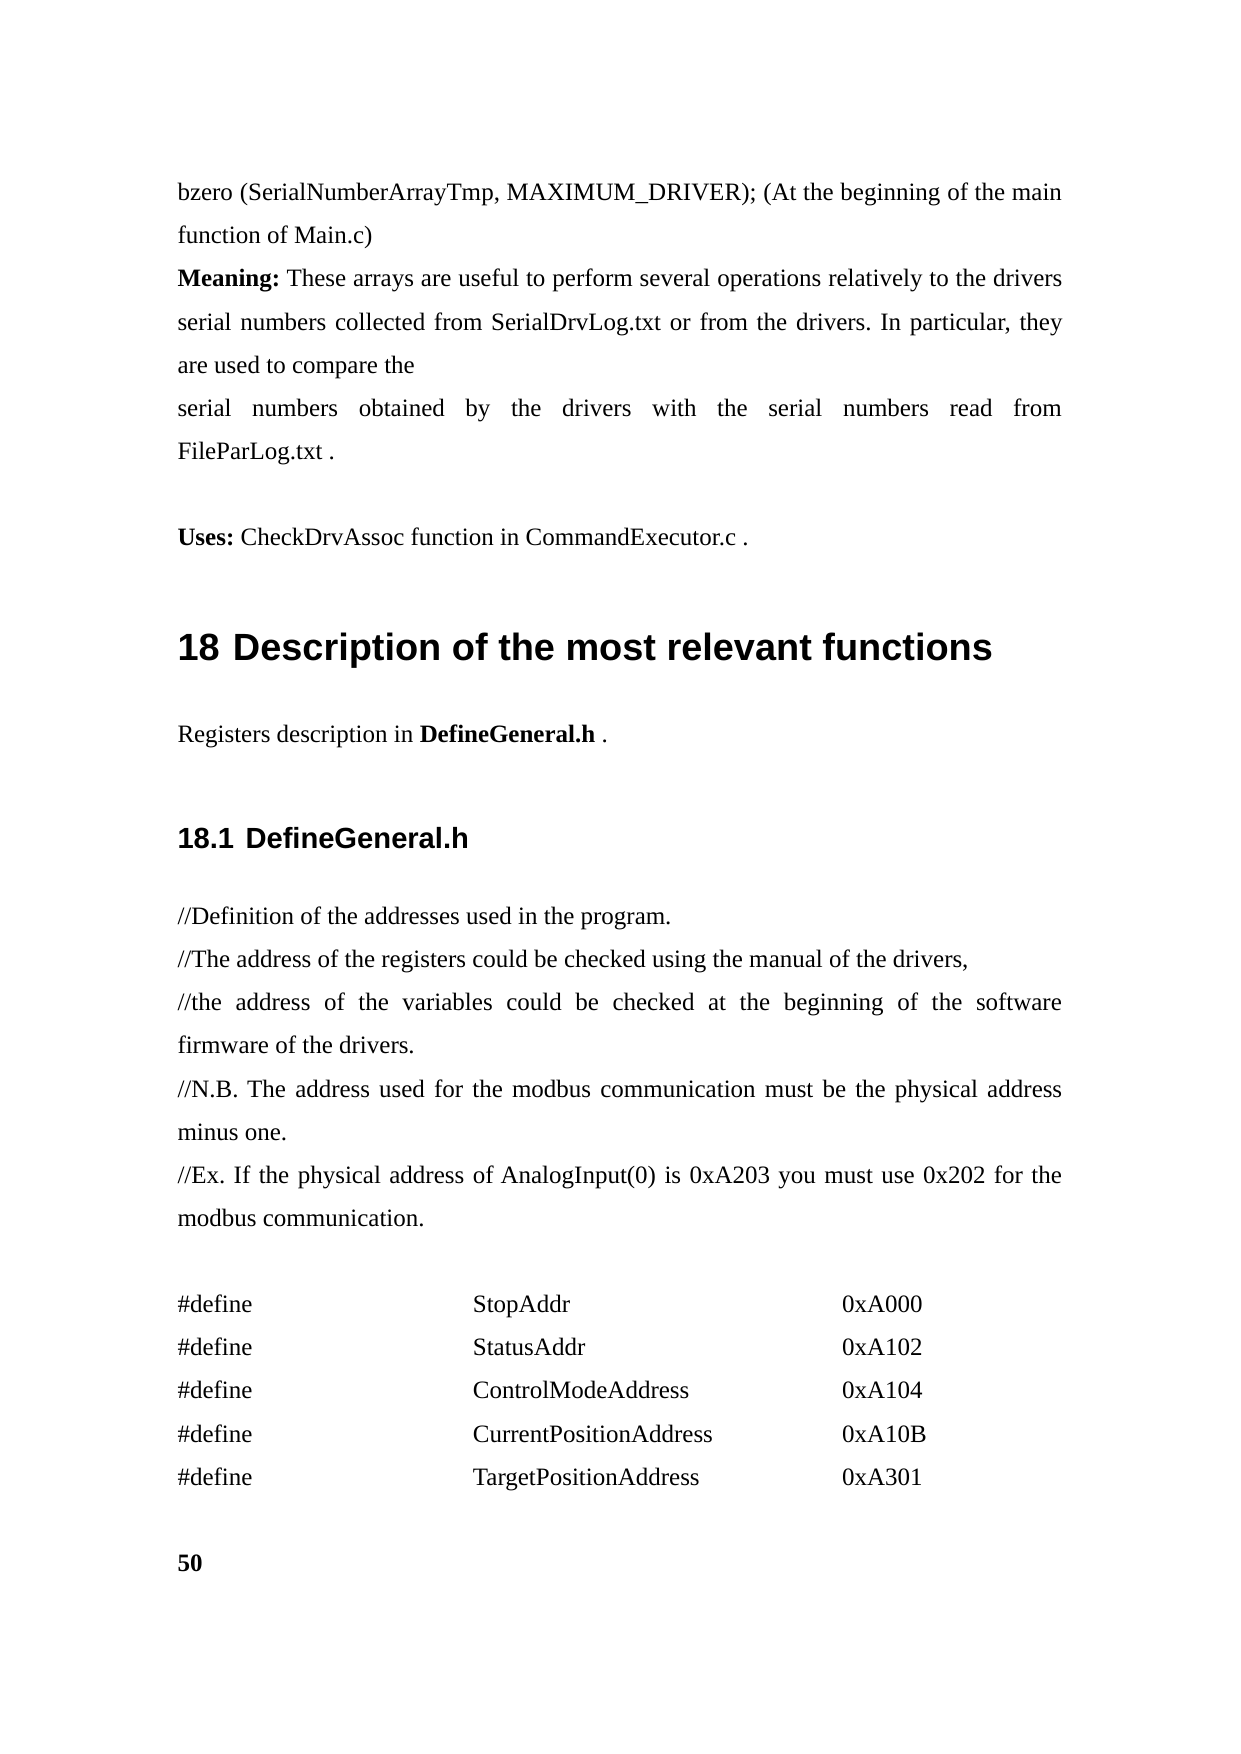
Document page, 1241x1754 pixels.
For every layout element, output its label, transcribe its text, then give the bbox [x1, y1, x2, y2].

text Meaning: These arrays are useful to perform several operations relatively to the drivers serial numbers collected from SerialDrvLog.txt or from the drivers. In particular, they are used to compare the [177, 263, 1063, 378]
text #define CurrentPositionAddress 0xA10B [177, 1419, 1063, 1447]
text //N.B. The address used for the modbus communication must be the physical address minus one. [177, 1074, 1063, 1146]
text serial numbers obtained by the drivers with the serial numbers read from FileParLog.txt . [177, 393, 1063, 465]
text bzero (SerialNumberArrayTmp, MAXIMUM_DRIVER); (At the beginning of the main function of Main.c) [177, 177, 1063, 249]
subtitle DefineGeneral.h [177, 821, 1063, 855]
text //The address of the registers could be checked using the manual of the drivers, [177, 944, 1063, 973]
text //the address of the variables could be checked at the beginning of the software firmware of the drivers. [177, 987, 1063, 1059]
text Registers description in DefineGeneral.h . [177, 719, 1063, 748]
subtitle Description of the most relevant functions [177, 624, 1063, 668]
text Uses: CheckDrvAssoc function in CommandExecutor.c . [177, 522, 1063, 551]
text #define StopAddr 0xA000 [177, 1289, 1063, 1318]
text #define StatusAddr 0xA102 [177, 1332, 1063, 1361]
text //Ex. If the physical address of AnalogInput(0) is 0xA203 you must use 0x202 for the modbus communication. [177, 1160, 1063, 1232]
text //Definition of the addresses used in the program. [177, 901, 1063, 930]
text #define TargetPositionAddress 0xA301 [177, 1462, 1063, 1491]
text #define ControlModeAddress 0xA104 [177, 1376, 1063, 1404]
